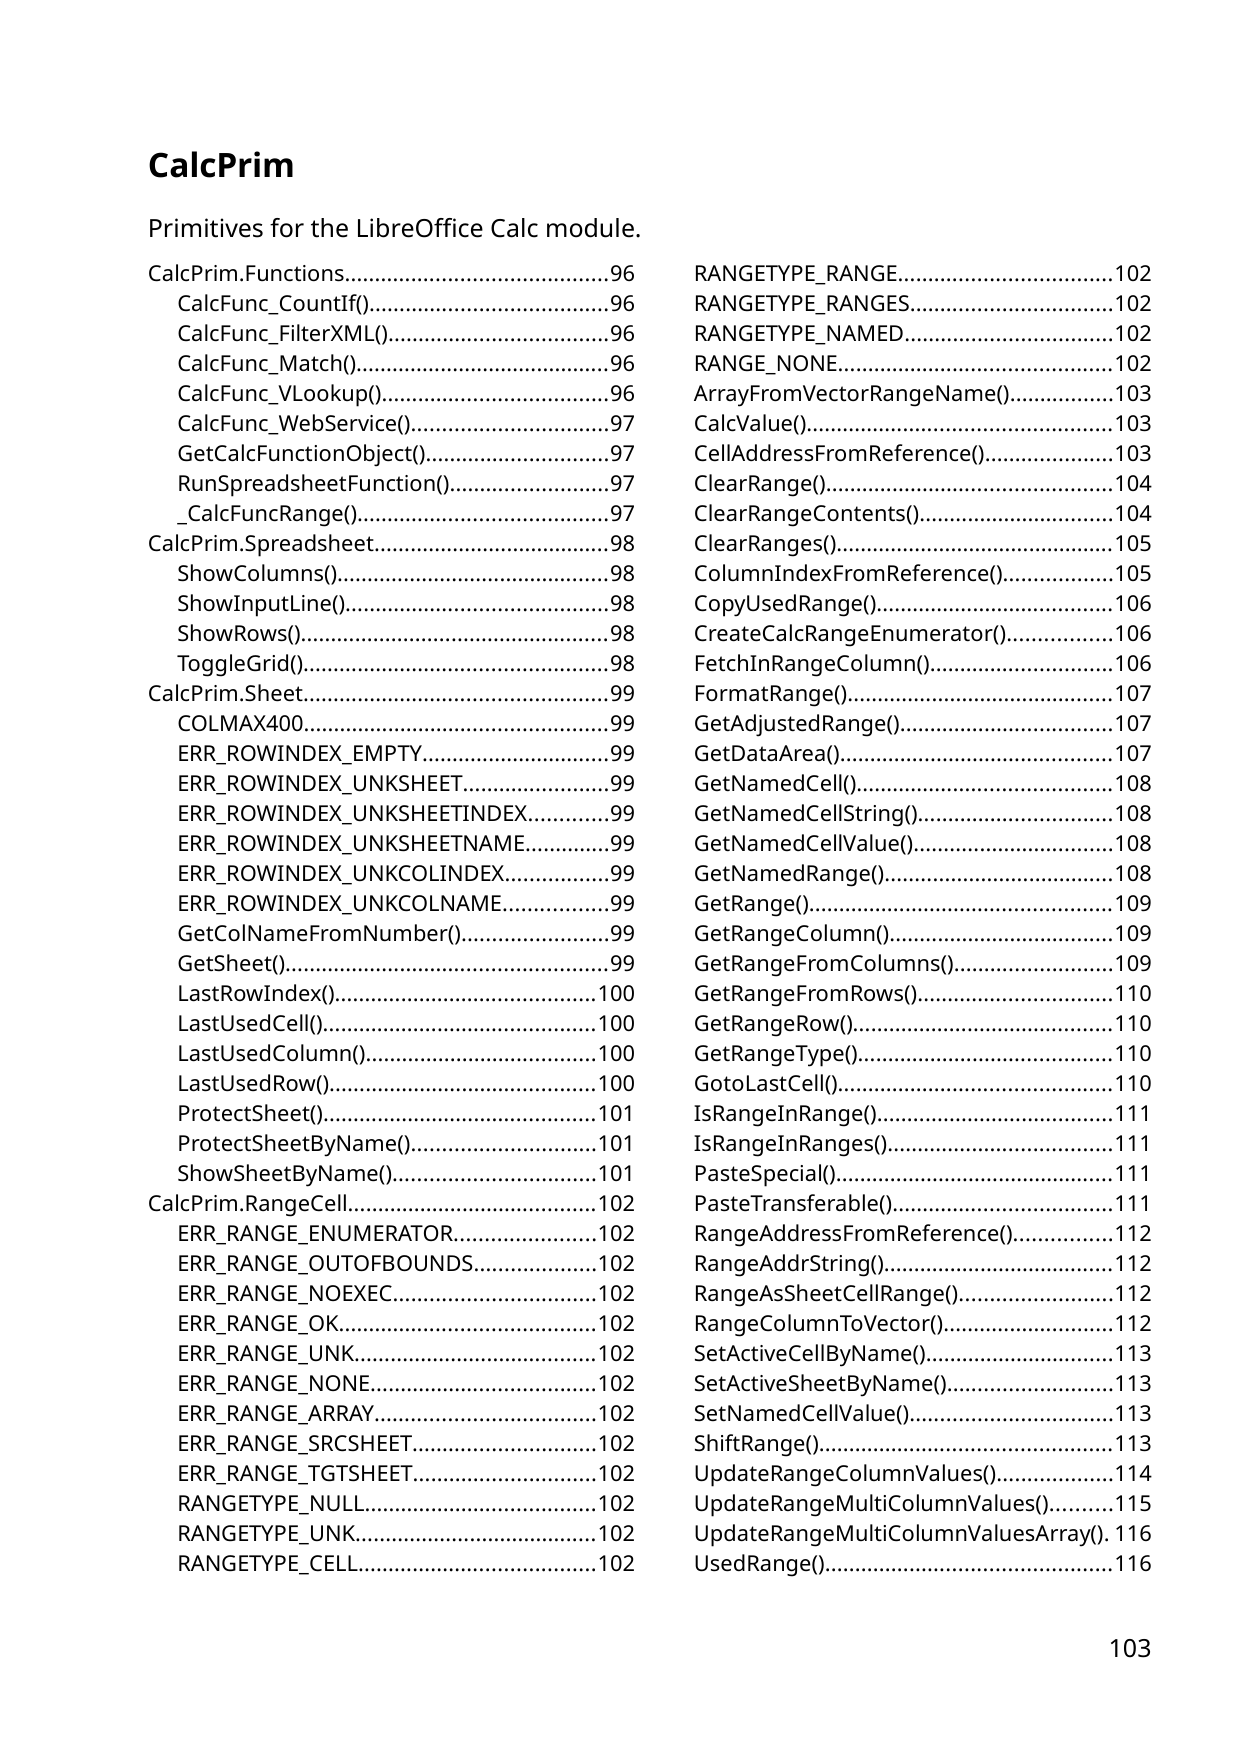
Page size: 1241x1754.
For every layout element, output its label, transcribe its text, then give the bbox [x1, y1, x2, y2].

text LastUsedColumn() 100 [177, 1038, 635, 1068]
text ERR_ROWINDEX_UNKSHEETNAME 99 [177, 828, 635, 858]
text FetchInRangeColumn() 106 [694, 648, 1152, 678]
text GetNamedRange() 108 [694, 858, 1152, 888]
text ERR_RANGE_NOEXEC 102 [177, 1278, 635, 1308]
text RANGETYPE_UNK 102 [177, 1518, 635, 1548]
text LastUsedRow() 100 [177, 1068, 635, 1098]
text ERR_RANGE_ENUMERATOR 102 [177, 1218, 635, 1248]
text SetNamedCellValue() 113 [694, 1398, 1152, 1428]
text RANGETYPE_CELL 102 [177, 1548, 635, 1578]
text _CalcFuncRange() 97 [177, 498, 635, 528]
text ERR_ROWINDEX_EMPTY 99 [177, 738, 635, 768]
text ERR_ROWINDEX_UNKCOLINDEX 99 [177, 858, 635, 888]
text ProtectSheetByName() 101 [177, 1128, 635, 1158]
text GetAdjustedRange() 107 [694, 708, 1152, 738]
text ClearRangeContents() 104 [694, 498, 1152, 528]
text GetDataArea() 107 [694, 738, 1152, 768]
subtitle CalcPrim [148, 142, 1152, 188]
text ClearRanges() 105 [694, 528, 1152, 558]
text ShiftRange() 113 [694, 1428, 1152, 1458]
text CalcPrim.Functions 96 [148, 258, 635, 288]
text GetRangeRow() 110 [694, 1008, 1152, 1038]
text CalcFunc_CountIf() 96 [177, 288, 635, 318]
text ToggleGrid() 98 [177, 648, 635, 678]
text CreateCalcRangeEnumerator() 106 [694, 618, 1152, 648]
text CalcPrim.Sheet 99 [148, 678, 635, 708]
text ERR_ROWINDEX_UNKSHEETINDEX 99 [177, 798, 635, 828]
text UpdateRangeMultiColumnValues() 115 [694, 1488, 1152, 1518]
text ERR_RANGE_ARRAY 102 [177, 1398, 635, 1428]
text RANGETYPE_RANGE 102 [694, 258, 1152, 288]
text SetActiveSheetByName() 113 [694, 1368, 1152, 1398]
text GetRangeType() 110 [694, 1038, 1152, 1068]
text ERR_RANGE_UNK 102 [177, 1338, 635, 1368]
text ERR_ROWINDEX_UNKSHEET 99 [177, 768, 635, 798]
text ShowColumns() 98 [177, 558, 635, 588]
text LastRowIndex() 100 [177, 978, 635, 1008]
text UpdateRangeMultiColumnValuesArray() 116 [694, 1518, 1152, 1548]
text GetCalcFunctionObject() 97 [177, 438, 635, 468]
text CellAddressFromReference() 103 [694, 438, 1152, 468]
text PasteTransferable() 111 [694, 1188, 1152, 1218]
text GetRangeFromRows() 110 [694, 978, 1152, 1008]
text GotoLastCell() 110 [694, 1068, 1152, 1098]
text LastUsedCell() 100 [177, 1008, 635, 1038]
text ERR_RANGE_NONE 102 [177, 1368, 635, 1398]
text UsedRange() 116 [694, 1548, 1152, 1578]
text GetSheet() 99 [177, 948, 635, 978]
text CalcPrim.RangeCell 102 [148, 1188, 635, 1218]
text RunSpreadsheetFunction() 97 [177, 468, 635, 498]
text ClearRange() 104 [694, 468, 1152, 498]
text UpdateRangeColumnValues() 114 [694, 1458, 1152, 1488]
text GetNamedCellValue() 108 [694, 828, 1152, 858]
text RANGETYPE_NAMED 102 [694, 318, 1152, 348]
text ShowRows() 98 [177, 618, 635, 648]
text ArrayFromVectorRangeName() 103 [694, 378, 1152, 408]
text ERR_RANGE_OK 102 [177, 1308, 635, 1338]
text CopyUsedRange() 106 [694, 588, 1152, 618]
text CalcValue() 103 [694, 408, 1152, 438]
text CalcPrim.Spreadsheet 98 [148, 528, 635, 558]
text ERR_RANGE_TGTSHEET 102 [177, 1458, 635, 1488]
text RangeAddressFromReference() 112 [694, 1218, 1152, 1248]
text RANGETYPE_RANGES 102 [694, 288, 1152, 318]
text FormatRange() 107 [694, 678, 1152, 708]
text RANGE_NONE 102 [694, 348, 1152, 378]
text IsRangeInRange() 111 [694, 1098, 1152, 1128]
text GetColNameFromNumber() 99 [177, 918, 635, 948]
text RANGETYPE_NULL 102 [177, 1488, 635, 1518]
text GetRangeColumn() 109 [694, 918, 1152, 948]
text ProtectSheet() 101 [177, 1098, 635, 1128]
text GetNamedCellString() 108 [694, 798, 1152, 828]
text PasteSpecial() 111 [694, 1158, 1152, 1188]
text RangeAddrString() 112 [694, 1248, 1152, 1278]
text GetNamedCell() 108 [694, 768, 1152, 798]
text ERR_RANGE_OUTOFBOUNDS 102 [177, 1248, 635, 1278]
text GetRange() 109 [694, 888, 1152, 918]
text CalcFunc_VLookup() 96 [177, 378, 635, 408]
text ShowSheetByName() 101 [177, 1158, 635, 1188]
text Primitives for the LibreOffice Calc module. [148, 211, 1152, 245]
text CalcFunc_Match() 96 [177, 348, 635, 378]
text CalcFunc_FilterXML() 96 [177, 318, 635, 348]
text ERR_RANGE_SRCSHEET 102 [177, 1428, 635, 1458]
text RangeColumnToVector() 112 [694, 1308, 1152, 1338]
text SetActiveCellByName() 113 [694, 1338, 1152, 1368]
text RangeAsSheetCellRange() 112 [694, 1278, 1152, 1308]
text GetRangeFromColumns() 109 [694, 948, 1152, 978]
text ShowInputLine() 98 [177, 588, 635, 618]
text CalcFunc_WebService() 97 [177, 408, 635, 438]
text IsRangeInRanges() 111 [694, 1128, 1152, 1158]
text COLMAX400 99 [177, 708, 635, 738]
text ColumnIndexFromReference() 105 [694, 558, 1152, 588]
text ERR_ROWINDEX_UNKCOLNAME 99 [177, 888, 635, 918]
